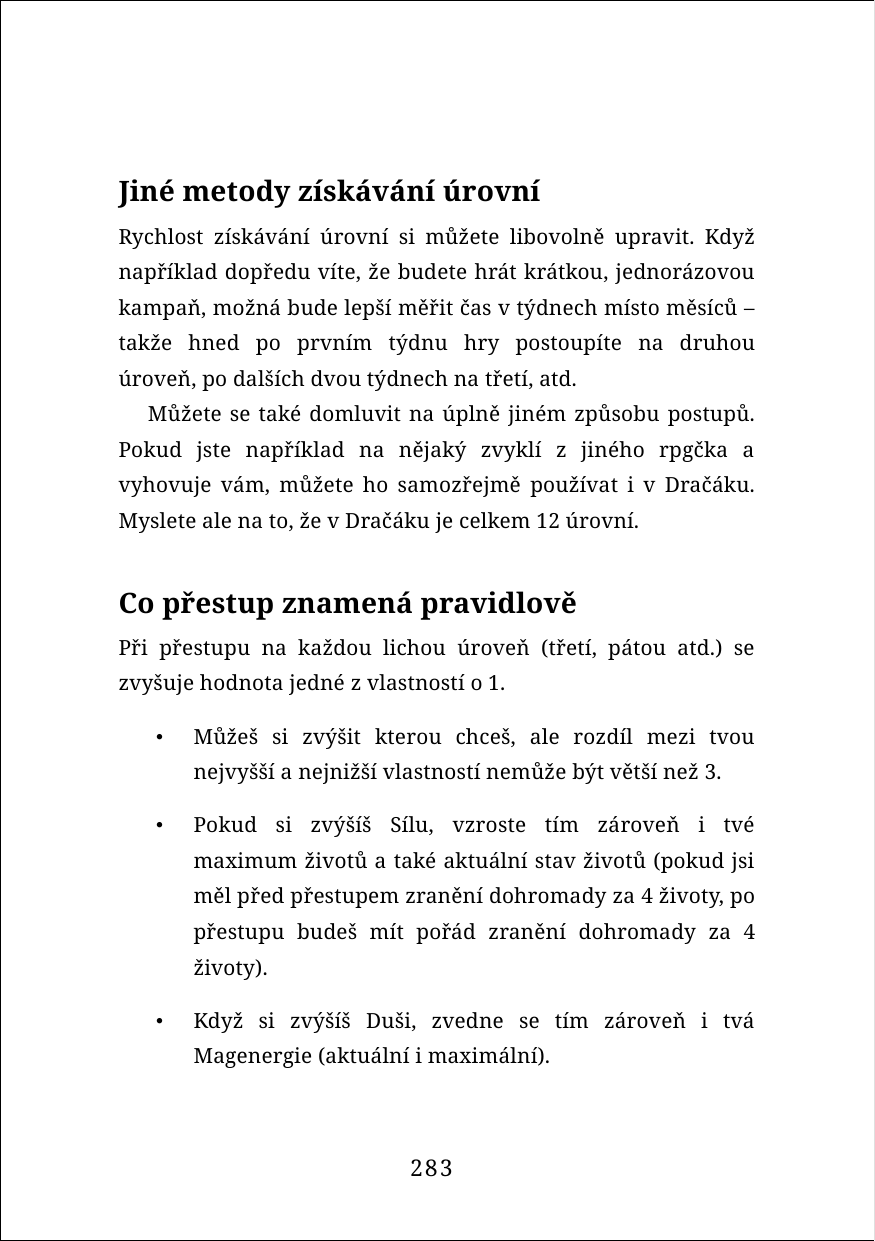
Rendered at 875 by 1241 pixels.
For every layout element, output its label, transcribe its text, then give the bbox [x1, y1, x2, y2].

list Když si zvýšíš Duši, zvedne se tím zároveň i tvá Magenergie (aktuální i maximální). [156, 1006, 756, 1070]
text Rychlost získávání úrovní si můžete libovolně upravit. Když například dopředu víte, že budete hrát krátkou, jednorázovou kampaň, možná bude lepší měřit čas v týdnech místo měsíců – takže hned po prvním týdnu hry postoupíte na druhou úroveň, po dalších dvou týdnech na třetí, atd. Můžete se také domluvit na úplně jiném způsobu postupů. Pokud jste například na nějaký zvyklí z jiného rpgčka a vyhovuje vám, můžete ho samozřejmě používat i v Dračáku. Myslete ale na to, že v Dračáku je celkem 12 úrovní. [118, 222, 756, 534]
text Při přestupu na každou lichou úroveň (třetí, pátou atd.) se zvyšuje hodnota jedné z vlastností o 1. [118, 633, 756, 697]
list Pokud si zvýšíš Sílu, vzroste tím zároveň i tvé maximum životů a také aktuální stav životů (pokud jsi měl před přestupem zranění dohromady za 4 životy, po přestupu budeš mít pořád zranění dohromady za 4 životy). [156, 811, 756, 981]
subtitle Jiné metody získávání úrovní [118, 172, 756, 210]
subtitle Co přestup znamená pravidlově [118, 583, 756, 621]
list Můžeš si zvýšit kterou chceš, ale rozdíl mezi tvou nejvyšší a nejnižší vlastností nemůže být větší než 3. [156, 722, 756, 786]
